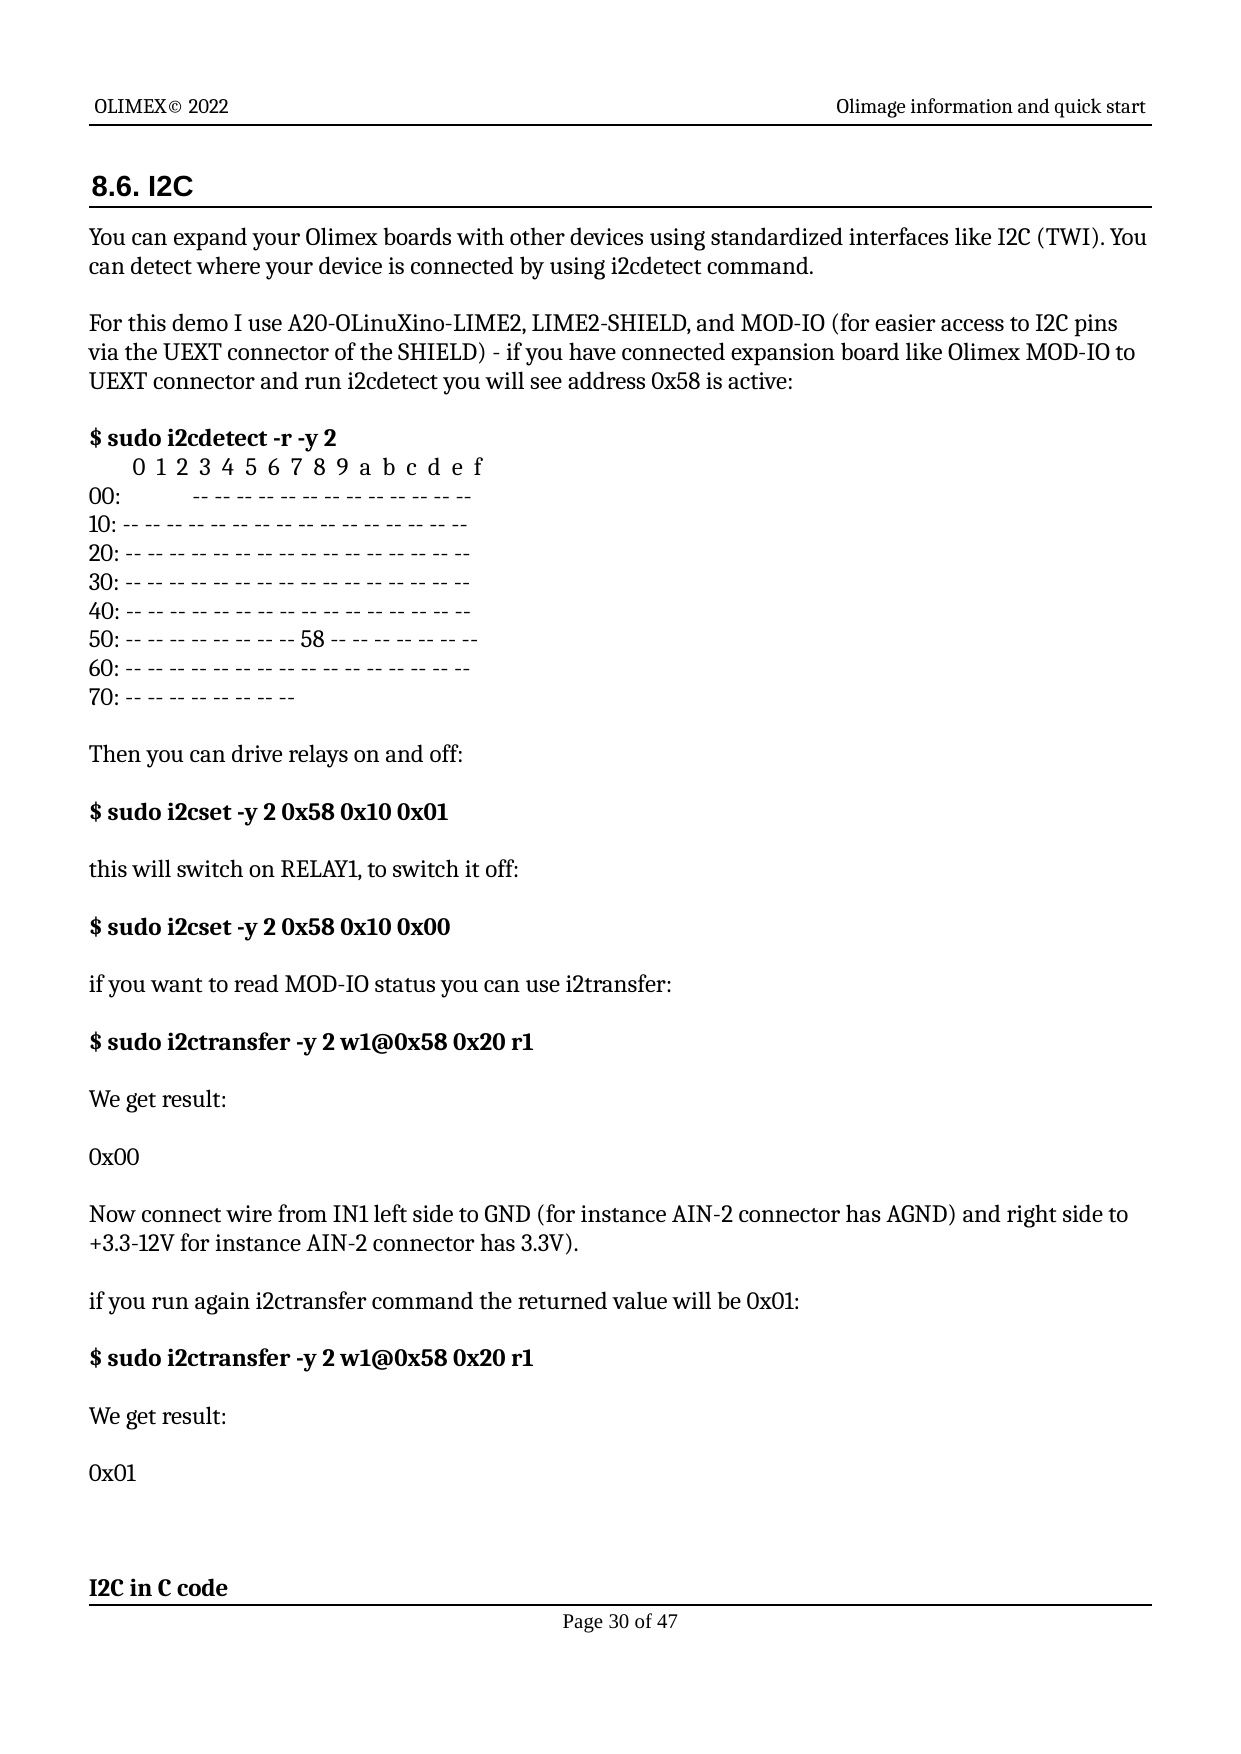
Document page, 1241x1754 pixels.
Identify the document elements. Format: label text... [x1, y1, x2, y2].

text You can expand your Olimex boards with other devices using standardized interfaces like I2C (TWI). You can detect where your device is connected by using i2cdetect command. [88, 223, 1152, 280]
text $ sudo i2cset -y 2 0x58 0x10 0x00 [88, 913, 1152, 942]
text 30: -- -- -- -- -- -- -- -- -- -- -- -- -- -- -- -- [88, 568, 1152, 597]
text 20: -- -- -- -- -- -- -- -- -- -- -- -- -- -- -- -- [88, 539, 1152, 568]
text 0x00 [88, 1143, 1152, 1172]
text I2C in C code [88, 1574, 1152, 1603]
text 10: -- -- -- -- -- -- -- -- -- -- -- -- -- -- -- -- [88, 510, 1152, 539]
text if you want to read MOD-IO status you can use i2transfer: [88, 970, 1152, 999]
text if you run again i2ctransfer command the returned value will be 0x01: [88, 1287, 1152, 1315]
text Now connect wire from IN1 left side to GND (for instance AIN-2 connector has AGND) and right side to +3.3-12V for instance AIN-2 connector has 3.3V). [88, 1200, 1152, 1258]
text For this demo I use A20-OLinuXino-LIME2, LIME2-SHIELD, and MOD-IO (for easier access to I2C pins via the UEXT connector of the SHIELD) - if you have connected expansion board like Olimex MOD-IO to UEXT connector and run i2cdetect you will see address 0x58 is active: [88, 309, 1152, 395]
text Then you can drive relays on and off: [88, 740, 1152, 769]
text $ sudo i2ctransfer -y 2 w1@0x58 0x20 r1 [88, 1028, 1152, 1057]
text We get result: [88, 1085, 1152, 1114]
text $ sudo i2ctransfer -y 2 w1@0x58 0x20 r1 [88, 1344, 1152, 1373]
text 40: -- -- -- -- -- -- -- -- -- -- -- -- -- -- -- -- [88, 597, 1152, 625]
text this will switch on RELAY1, to switch it off: [88, 855, 1152, 884]
text 0x01 [88, 1459, 1152, 1488]
text 0 1 2 3 4 5 6 7 8 9 a b c d e f [88, 453, 1152, 482]
text 70: -- -- -- -- -- -- -- -- [88, 683, 1152, 712]
text 00: -- -- -- -- -- -- -- -- -- -- -- -- -- [88, 482, 1152, 510]
text $ sudo i2cset -y 2 0x58 0x10 0x01 [88, 798, 1152, 827]
text 60: -- -- -- -- -- -- -- -- -- -- -- -- -- -- -- -- [88, 654, 1152, 683]
subtitle 8.6. I2C [88, 167, 1152, 208]
text 50: -- -- -- -- -- -- -- -- 58 -- -- -- -- -- -- -- [88, 625, 1152, 654]
text We get result: [88, 1402, 1152, 1430]
text $ sudo i2cdetect -r -y 2 [88, 424, 1152, 453]
